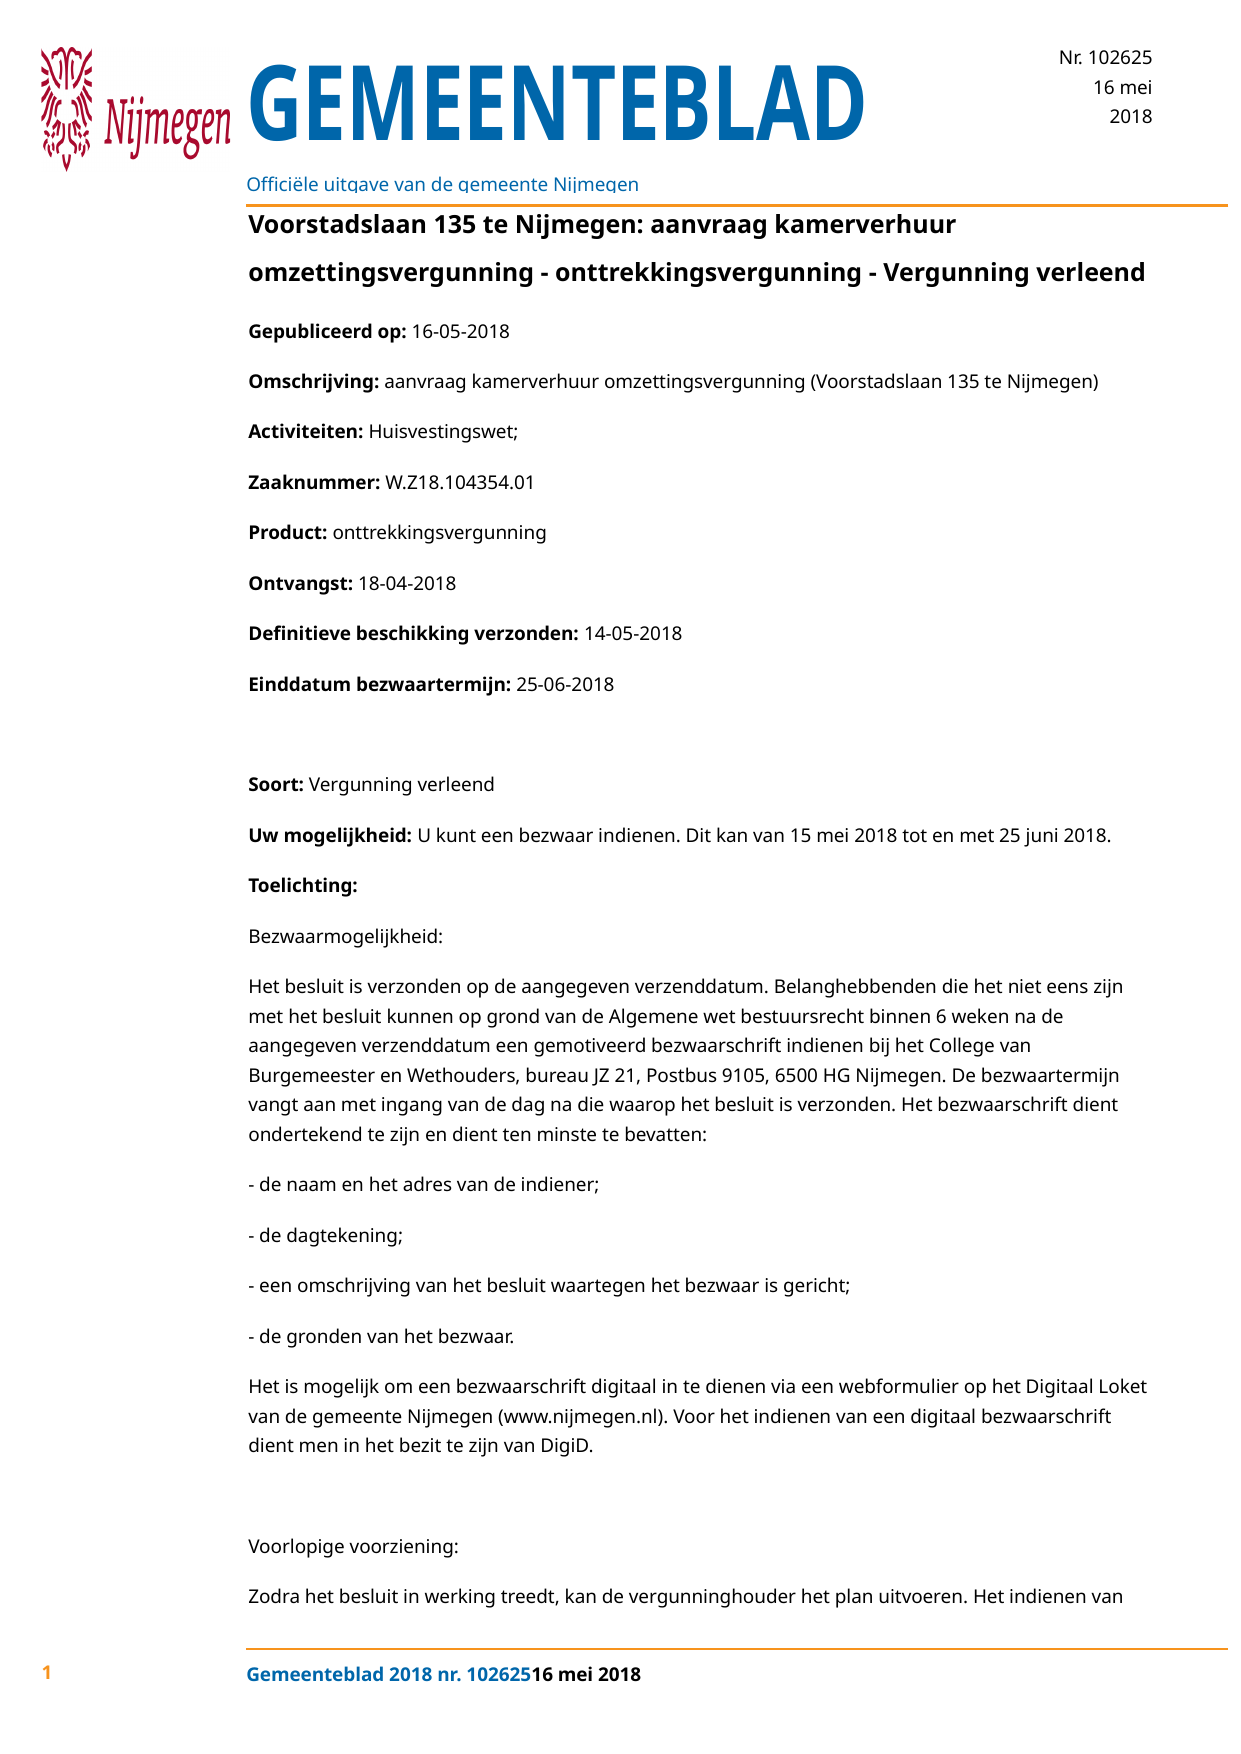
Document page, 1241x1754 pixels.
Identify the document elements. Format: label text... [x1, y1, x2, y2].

text Gepubliceerd op: 16-05-2018 [248, 318, 1152, 344]
text Zaaknummer: W.Z18.104354.01 [248, 469, 1152, 495]
text - een omschrijving van het besluit waartegen het bezwaar is gericht; [248, 1272, 1152, 1298]
text Voorstadslaan 135 te Nijmegen: aanvraag kamerverhuur omzettingsvergunning - onttrekkingsvergunning - Vergunning verleend [248, 207, 1152, 288]
text Einddatum bezwaartermijn: 25-06-2018 [248, 671, 1152, 697]
text - de naam en het adres van de indiener; [248, 1172, 1152, 1197]
text - de dagtekening; [248, 1222, 1152, 1248]
text Product: onttrekkingsvergunning [248, 519, 1152, 545]
text Uw mogelijkheid: U kunt een bezwaar indienen. Dit kan van 15 mei 2018 tot en met 25 juni 2018. [248, 822, 1152, 848]
text Definitieve beschikking verzonden: 14-05-2018 [248, 620, 1152, 646]
text Bezwaarmogelijkheid: [248, 923, 1152, 949]
text Voorlopige voorziening: [248, 1533, 1152, 1559]
picture [41, 47, 231, 172]
text - de gronden van het bezwaar. [248, 1323, 1152, 1349]
text Het besluit is verzonden op de aangegeven verzenddatum. Belanghebbenden die het niet eens zijn met het besluit kunnen op grond van de Algemene wet bestuursrecht binnen 6 weken na de aangegeven verzenddatum een gemotiveerd bezwaarschrift indienen bij het College van Burgemeester en Wethouders, bureau JZ 21, Postbus 9105, 6500 HG Nijmegen. De bezwaartermijn vangt aan met ingang van de dag na die waarop het besluit is verzonden. Het bezwaarschrift dient ondertekend te zijn en dient ten minste te bevatten: [248, 973, 1152, 1147]
text Activiteiten: Huisvestingswet; [248, 419, 1152, 444]
text Toelichting: [248, 872, 1152, 898]
text Soort: Vergunning verleend [248, 772, 1152, 797]
text Het is mogelijk om een bezwaarschrift digitaal in te dienen via een webformulier op het Digitaal Loket van de gemeente Nijmegen (www.nijmegen.nl). Voor het indienen van een digitaal bezwaarschrift dient men in het bezit te zijn van DigiD. [248, 1373, 1152, 1458]
text Zodra het besluit in werking treedt, kan de vergunninghouder het plan uitvoeren. Het indienen van [248, 1584, 1152, 1609]
text Ontvangst: 18-04-2018 [248, 570, 1152, 596]
text Omschrijving: aanvraag kamerverhuur omzettingsvergunning (Voorstadslaan 135 te Nijmegen) [248, 368, 1152, 394]
